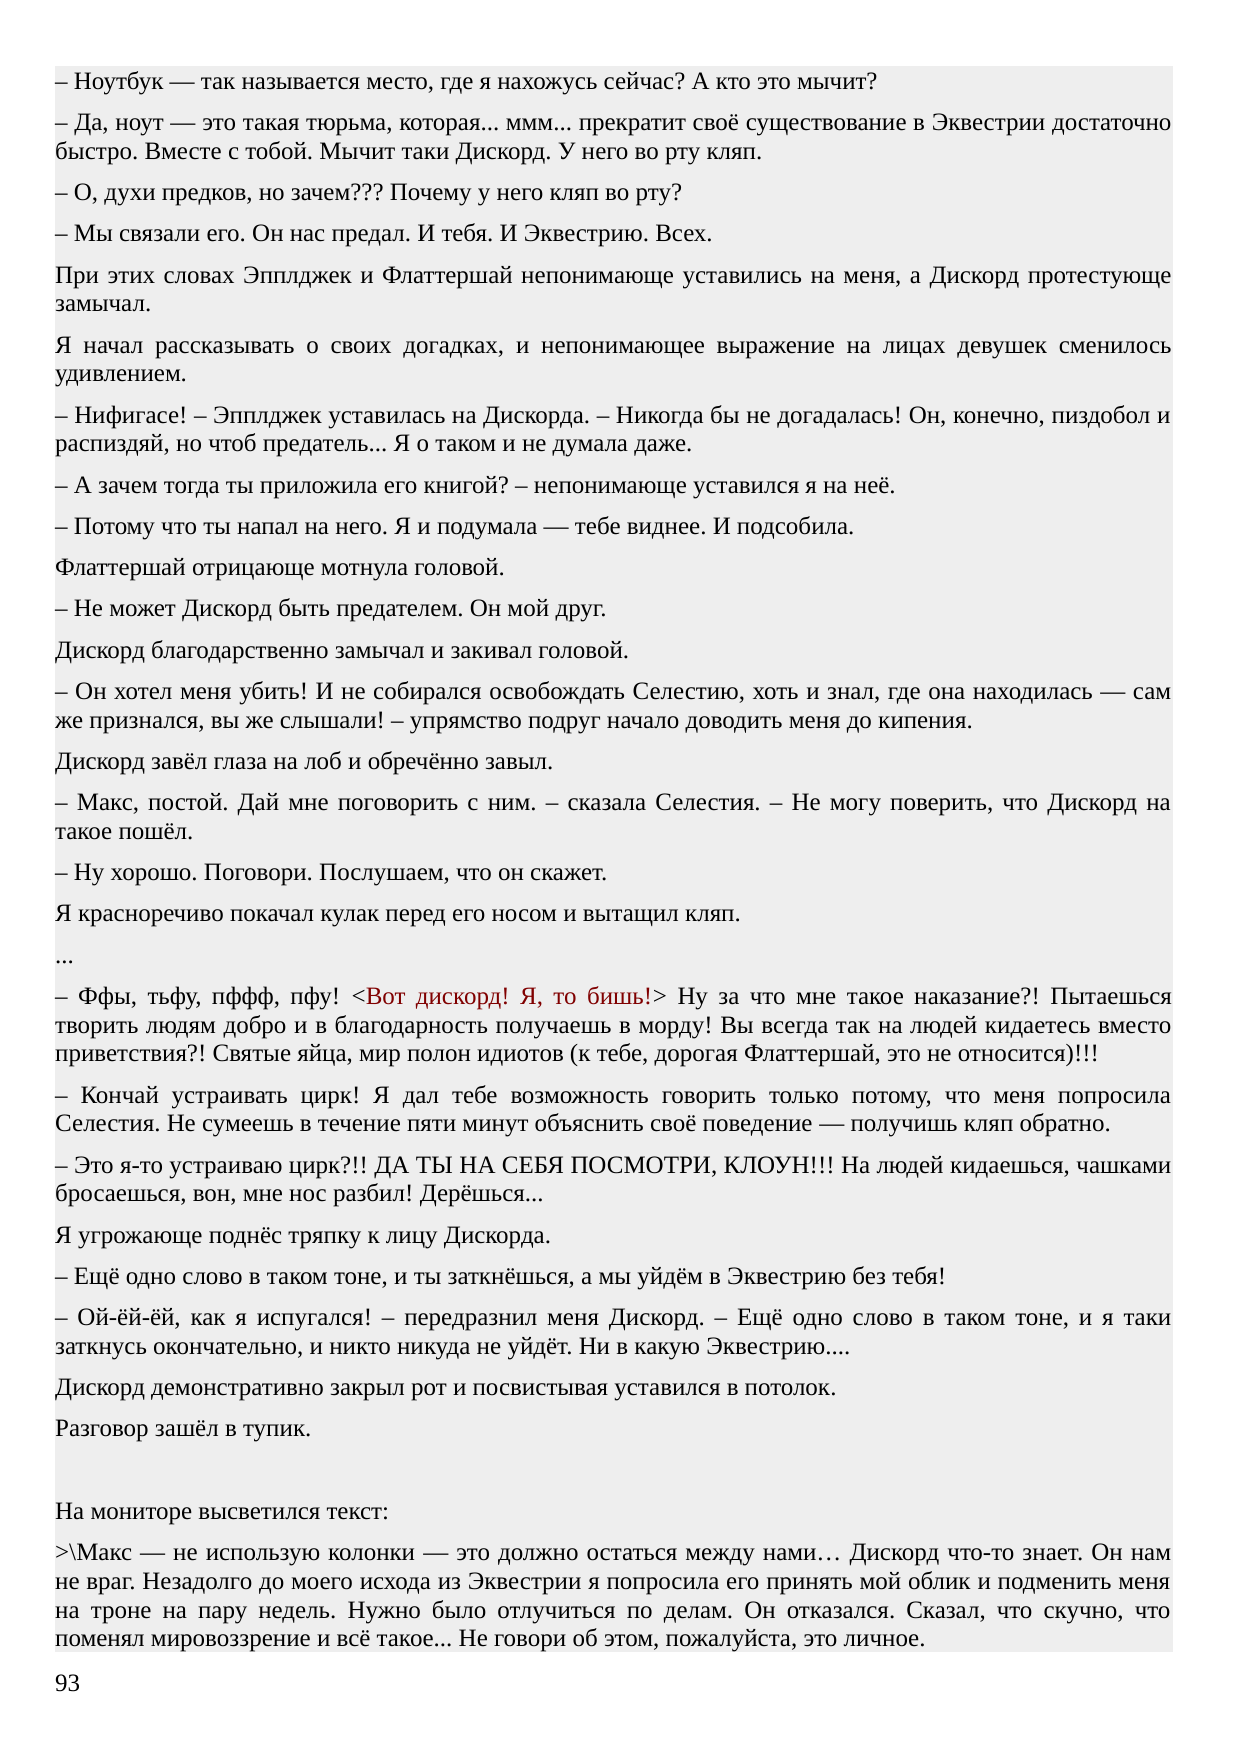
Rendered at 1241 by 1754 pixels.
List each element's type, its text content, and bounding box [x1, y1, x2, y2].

text ... [55, 940, 1173, 968]
text – А зачем тогда ты приложила его книгой? – непонимающе уставился я на неё. [55, 470, 1173, 498]
text – Он хотел меня убить! И не собирался освобождать Селестию, хоть и знал, где она находилась — сам же признался, вы же слышали! – упрямство подруг начало доводить меня до кипения. [55, 676, 1173, 733]
text Я красноречиво покачал кулак перед его носом и вытащил кляп. [55, 898, 1173, 927]
text Дискорд завёл глаза на лоб и обречённо завыл. [55, 746, 1173, 775]
text – Ффы, тьфу, пффф, пфу! <Вот дискорд! Я, то бишь!> Ну за что мне такое наказание?! Пытаешься творить людям добро и в благодарность получаешь в морду! Вы всегда так на людей кидаетесь вместо приветствия?! Святые яйца, мир полон идиотов (к тебе, дорогая Флаттершай, это не относится)!!! [55, 981, 1173, 1067]
text – Ну хорошо. Поговори. Послушаем, что он скажет. [55, 857, 1173, 886]
text – Ноутбук — так называется место, где я нахожусь сейчас? А кто это мычит? [55, 66, 1173, 95]
text – Ой-ёй-ёй, как я испугался! – передразнил меня Дискорд. – Ещё одно слово в таком тоне, и я таки заткнусь окончательно, и никто никуда не уйдёт. Ни в какую Эквестрию.... [55, 1302, 1173, 1360]
text – Ещё одно слово в таком тоне, и ты заткнёшься, а мы уйдём в Эквестрию без тебя! [55, 1261, 1173, 1290]
text – Не может Дискорд быть предателем. Он мой друг. [55, 593, 1173, 622]
text Я угрожающе поднёс тряпку к лицу Дискорда. [55, 1220, 1173, 1248]
text Дискорд демонстративно закрыл рот и посвистывая уставился в потолок. [55, 1372, 1173, 1401]
text – О, духи предков, но зачем??? Почему у него кляп во рту? [55, 177, 1173, 206]
text Я начал рассказывать о своих догадках, и непонимающее выражение на лицах девушек сменилось удивлением. [55, 330, 1173, 387]
text – Кончай устраивать цирк! Я дал тебе возможность говорить только потому, что меня попросила Селестия. Не сумеешь в течение пяти минут объяснить своё поведение — получишь кляп обратно. [55, 1080, 1173, 1137]
text Флаттершай отрицающе мотнула головой. [55, 552, 1173, 581]
text – Да, ноут — это такая тюрьма, которая... ммм... прекратит своё существование в Эквестрии достаточно быстро. Вместе с тобой. Мычит таки Дискорд. У него во рту кляп. [55, 107, 1173, 165]
text – Макс, постой. Дай мне поговорить с ним. – сказала Селестия. – Не могу поверить, что Дискорд на такое пошёл. [55, 787, 1173, 845]
text – Это я-то устраиваю цирк?!! ДА ТЫ НА СЕБЯ ПОСМОТРИ, КЛОУН!!! На людей кидаешься, чашками бросаешься, вон, мне нос разбил! Дерёшься... [55, 1150, 1173, 1207]
text – Потому что ты напал на него. Я и подумала — тебе виднее. И подсобила. [55, 511, 1173, 540]
text На мониторе высветился текст: [55, 1496, 1173, 1525]
text Дискорд благодарственно замычал и закивал головой. [55, 635, 1173, 663]
text – Мы связали его. Он нас предал. И тебя. И Эквестрию. Всех. [55, 218, 1173, 247]
text Разговор зашёл в тупик. [55, 1413, 1173, 1442]
text – Нифигасе! – Эпплджек уставилась на Дискорда. – Никогда бы не догадалась! Он, конечно, пиздобол и распиздяй, но чтоб предатель... Я о таком и не думала даже. [55, 400, 1173, 457]
text >\Макс — не использую колонки — это должно остаться между нами… Дискорд что-то знает. Он нам не враг. Незадолго до моего исхода из Эквестрии я попросила его принять мой облик и подменить меня на троне на пару недель. Нужно было отлучиться по делам. Он отказался. Сказал, что скучно, что поменял мировоззрение и всё такое... Не говори об этом, пожалуйста, это личное. [55, 1537, 1173, 1652]
text При этих словах Эпплджек и Флаттершай непонимающе уставились на меня, а Дискорд протестующе замычал. [55, 260, 1173, 317]
